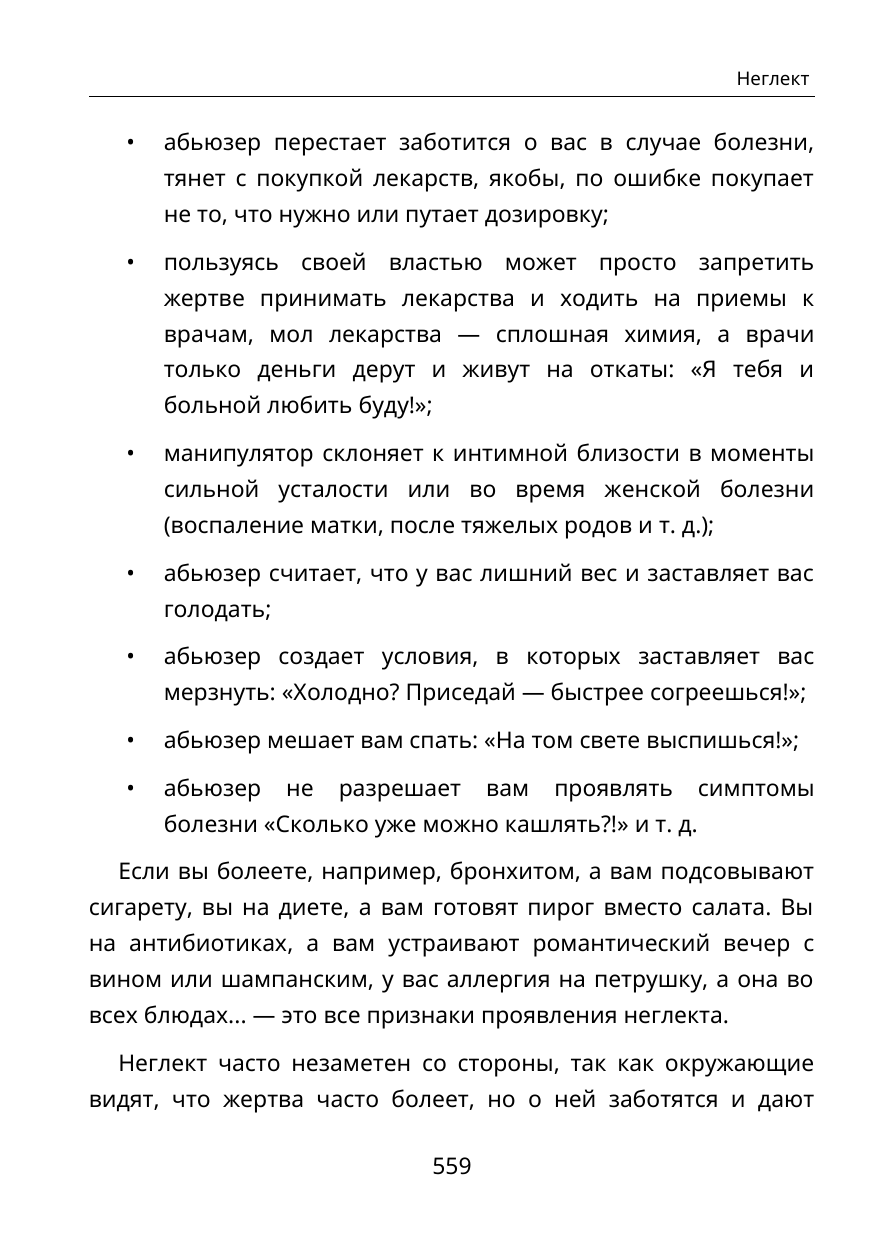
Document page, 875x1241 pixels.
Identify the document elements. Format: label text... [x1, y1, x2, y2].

list абьюзер создает условия, в которых заставляет вас мерзнуть: «Холодно? Приседай — быстрее согреешься!»; [126, 640, 815, 707]
text Неглект часто незаметен со стороны, так как окружающие видят, что жертва часто болеет, но о ней заботятся и дают [88, 1047, 815, 1114]
list абьюзер мешает вам спать: «На том свете выспишься!»; [126, 724, 815, 755]
list манипулятор склоняет к интимной близости в моменты сильной усталости или во время женской болезни (воспаление матки, после тяжелых родов и т. д.); [126, 437, 815, 540]
list абьюзер перестает заботится о вас в случае болезни, тянет с покупкой лекарств, якобы, по ошибке покупает не то, что нужно или путает дозировку; [126, 126, 815, 229]
list абьюзер не разрешает вам проявлять симптомы болезни «Сколько уже можно кашлять?!» и т. д. [126, 772, 815, 839]
list пользуясь своей властью может просто запретить жертве принимать лекарства и ходить на приемы к врачам, мол лекарства — сплошная химия, а врачи только деньги дерут и живут на откаты: «Я тебя и больной любить буду!»; [126, 246, 815, 421]
list абьюзер считает, что у вас лишний вес и заставляет вас голодать; [126, 557, 815, 624]
text Если вы болеете, например, бронхитом, а вам подсовывают сигарету, вы на диете, а вам готовят пирог вместо салата. Вы на антибиотиках, а вам устраивают романтический вечер с вином или шампанским, у вас аллергия на петрушку, а она во всех блюдах... — это все признаки проявления неглекта. [88, 855, 815, 1030]
